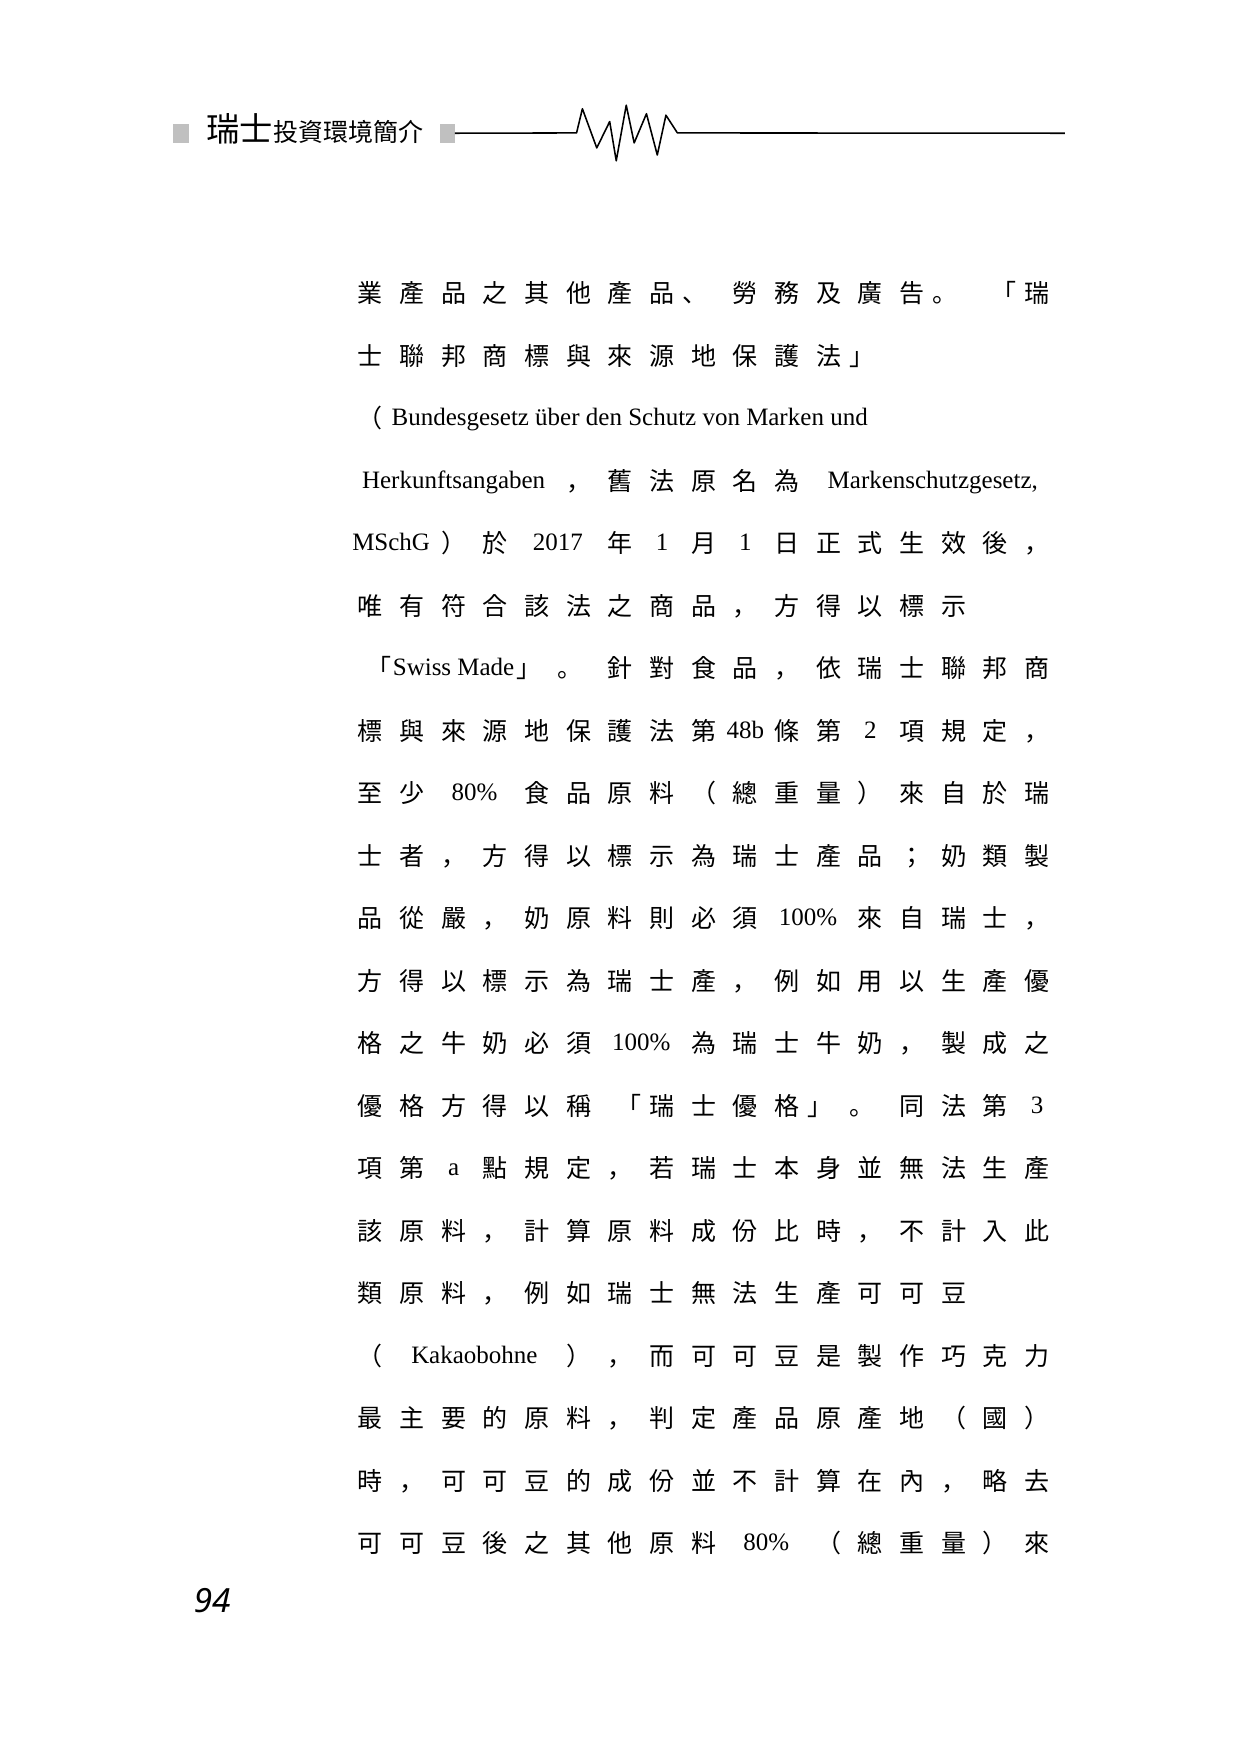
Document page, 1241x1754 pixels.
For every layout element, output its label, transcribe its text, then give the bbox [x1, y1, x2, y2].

text 業產品之其他產品、勞務及廣告。「瑞士聯邦商標與來源地保護法」（Bundesgesetz über den Schutz von Marken und Herkunftsangaben，舊法原名為Markenschutzgesetz, MSchG）於2017年1月1日正式生效後，唯有符合該法之商品，方得以標示「Swiss Made」。針對食品，依瑞士聯邦商標與來源地保護法第48b條第2項規定，至少80%食品原料（總重量）來自於瑞士者，方得以標示為瑞士產品；奶類製品從嚴，奶原料則必須100%來自瑞士，方得以標示為瑞士產，例如用以生產優格之牛奶必須100%為瑞士牛奶，製成之優格方得以稱「瑞士優格」。同法第3項第a點規定，若瑞士本身並無法生產該原料，計算原料成份比時，不計入此類原料，例如瑞士無法生產可可豆（Kakaobohne），而可可豆是製作巧克力最主要的原料，判定產品原產地（國）時，可可豆的成份並不計算在內，略去可可豆後之其他原料80%（總重量）來 [330, 250, 1058, 1563]
